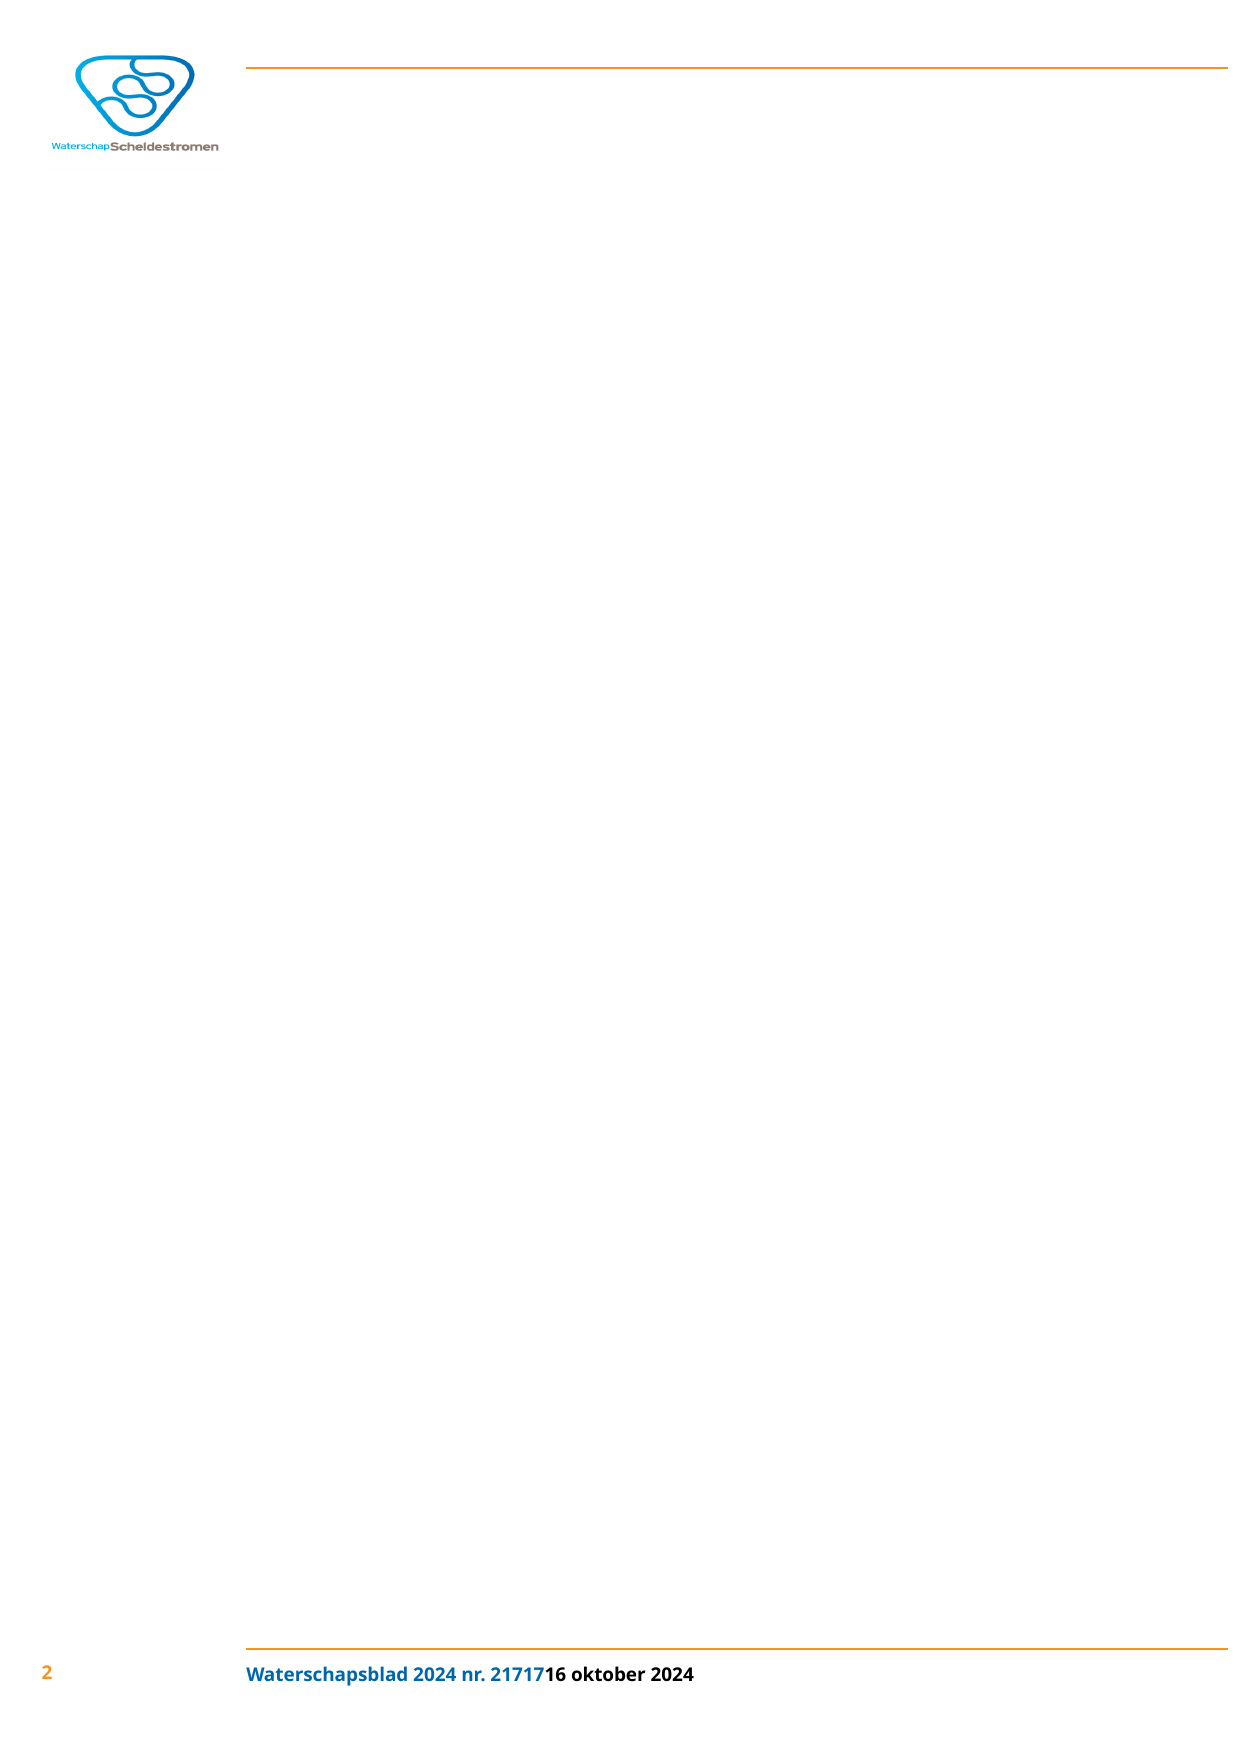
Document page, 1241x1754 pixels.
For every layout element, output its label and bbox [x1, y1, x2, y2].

picture [41, 47, 231, 172]
